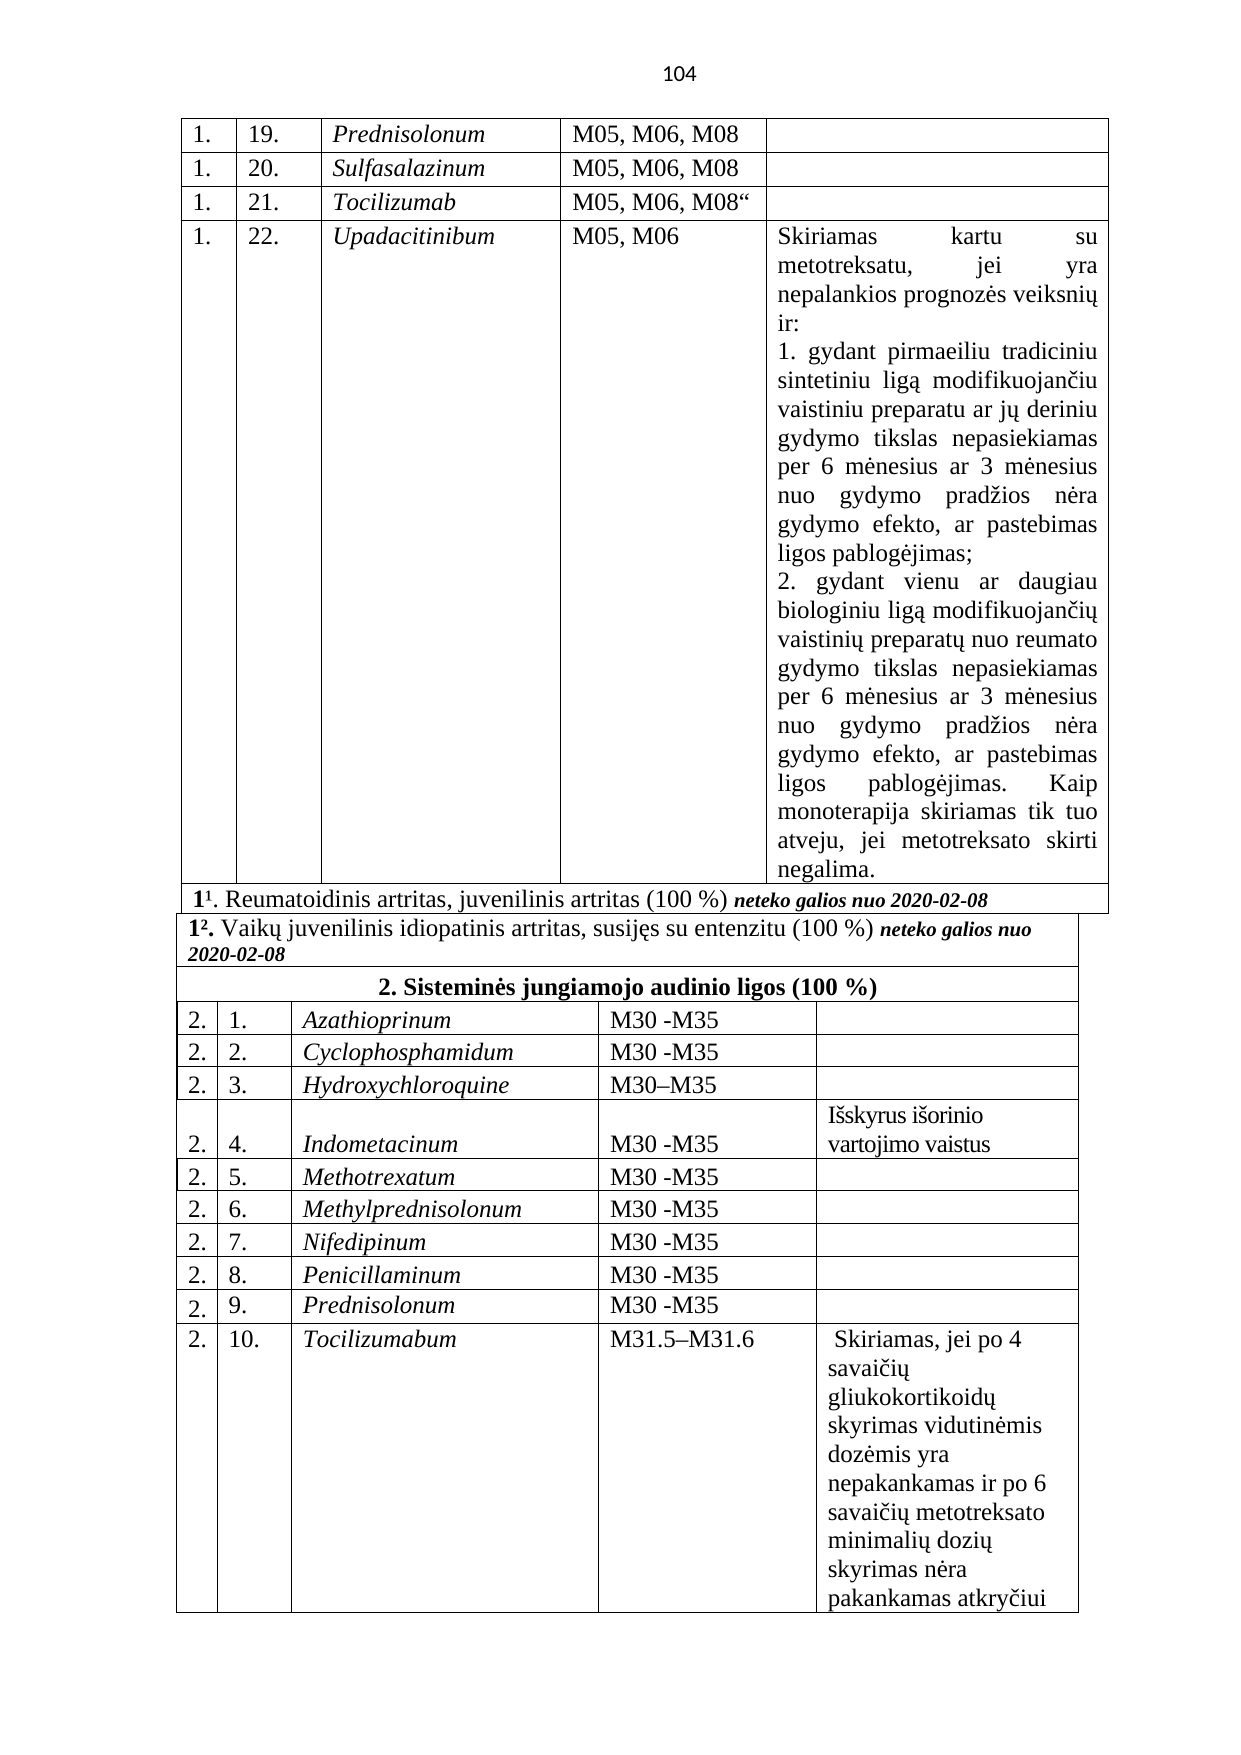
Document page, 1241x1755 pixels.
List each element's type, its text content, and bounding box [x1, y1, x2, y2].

table_cell Skiriamas, jei po 4 savaičių gliukokortikoidų skyrimas vidutinėmis dozėmis yra nepakankamas ir po 6 savaičių metotreksato minimalių dozių skyrimas nėra pakankamas atkryčiui [817, 1324, 1078, 1612]
table_cell 21. [237, 187, 321, 220]
table_cell [1084, 1034, 1088, 1066]
table_cell [1099, 1256, 1103, 1289]
table_cell [177, 220, 181, 883]
table_cell [1103, 1223, 1109, 1256]
table_cell 2. [177, 1257, 217, 1289]
table_cell M30 -M35 [599, 1191, 816, 1223]
table_cell [1109, 1001, 1123, 1033]
table_cell [1109, 1099, 1123, 1158]
table_cell 2. [178, 1067, 217, 1099]
table_cell [1084, 1256, 1088, 1289]
table_cell [1099, 1223, 1103, 1256]
table_cell [1103, 914, 1109, 966]
table_cell 2. [178, 1002, 217, 1033]
table_cell M30 -M35 [599, 1257, 816, 1289]
table_cell M31.5–M31.6 [599, 1324, 816, 1612]
table_cell [1084, 1099, 1088, 1158]
table_cell Indometacinum [292, 1100, 598, 1158]
table_cell [817, 1224, 1078, 1256]
table_cell [1109, 118, 1123, 152]
table_cell [1099, 914, 1103, 966]
table_cell Prednisolonum [322, 119, 560, 152]
table_cell Sulfasalazinum [322, 153, 560, 186]
table_cell [1088, 1190, 1093, 1223]
table_cell [1079, 966, 1083, 1001]
table_cell 2. [218, 1035, 291, 1066]
table_cell [1103, 1256, 1109, 1289]
table_cell [817, 1290, 1078, 1323]
table_cell Prednisolonum [292, 1290, 598, 1323]
table_cell 2. [178, 1035, 217, 1066]
table_cell [817, 1035, 1078, 1066]
table_cell [1079, 1323, 1083, 1612]
table_cell Methotrexatum [292, 1159, 598, 1190]
table_cell 9. [218, 1290, 291, 1323]
table_cell [1093, 1001, 1099, 1033]
table_cell 1. [182, 153, 236, 186]
table_cell [1084, 1158, 1088, 1190]
table_cell [1103, 1323, 1109, 1612]
table_cell M05, M06, M08 [561, 119, 766, 152]
table_cell M30 -M35 [599, 1100, 816, 1158]
table_cell [1109, 883, 1123, 912]
table_cell [1088, 1256, 1093, 1289]
table_cell [1109, 1158, 1123, 1190]
table_cell [1079, 1066, 1083, 1099]
table_cell M05, M06 [561, 221, 766, 883]
table_cell 2. [177, 1290, 217, 1323]
table_cell [1099, 1099, 1103, 1158]
table_cell Skiriamas kartu su metotreksatu, jei yra nepalankios prognozės veiksnių ir: 1. gydant pirmaeiliu tradiciniu sintetiniu ligą modifikuojančiu vaistiniu preparatu ar jų deriniu gydymo tikslas nepasiekiamas per 6 mėnesius ar 3 mėnesius nuo gydymo pradžios nėra gydymo efekto, ar pastebimas ligos pablogėjimas; 2. gydant vienu ar daugiau biologiniu ligą modifikuojančių vaistinių preparatų nuo reumato gydymo tikslas nepasiekiamas per 6 mėnesius ar 3 mėnesius nuo gydymo pradžios nėra gydymo efekto, ar pastebimas ligos pablogėjimas. Kaip monoterapija skiriamas tik tuo atveju, jei metotreksato skirti negalima. [767, 221, 1108, 883]
table_cell [1088, 1099, 1093, 1158]
table_cell [1088, 966, 1093, 1001]
table_cell [1084, 1066, 1088, 1099]
table_cell [1093, 966, 1099, 1001]
table_cell 6. [218, 1191, 291, 1223]
table_cell M05, M06, M08 [561, 153, 766, 186]
table_cell [1088, 914, 1093, 966]
table_cell [1079, 1256, 1083, 1289]
table_cell [1093, 1223, 1099, 1256]
table_cell 22. [237, 221, 321, 883]
table_cell 20. [237, 153, 321, 186]
table_cell Azathioprinum [292, 1002, 598, 1033]
table_cell [1093, 914, 1099, 966]
table_cell [1109, 186, 1123, 220]
table_cell [1109, 220, 1123, 883]
table_cell [767, 119, 1108, 152]
table_cell [1099, 1066, 1103, 1099]
table_cell [1079, 1099, 1083, 1158]
table_cell [1103, 1099, 1109, 1158]
table_cell [1109, 1323, 1123, 1612]
table_cell [817, 1257, 1078, 1289]
table_cell [1109, 152, 1123, 186]
table_cell [1109, 1223, 1123, 1256]
table_cell 19. [237, 119, 321, 152]
table_cell [1088, 1158, 1093, 1190]
table_cell [1084, 1223, 1088, 1256]
table_cell 1¹. Reumatoidinis artritas, juvenilinis artritas (100 %) neteko galios nuo 2020-02-08 [182, 884, 1108, 912]
table_cell [1084, 914, 1088, 966]
table_cell [177, 152, 181, 186]
table_cell Penicillaminum [292, 1257, 598, 1289]
table_cell [1088, 1034, 1093, 1066]
table_cell [1103, 1190, 1109, 1223]
table_cell [177, 883, 181, 912]
table_cell [1103, 966, 1109, 1001]
table_cell [177, 118, 181, 152]
table_cell M30–M35 [599, 1067, 816, 1099]
table_cell 3. [218, 1067, 291, 1099]
table_cell [817, 1067, 1078, 1099]
table_cell [1109, 1034, 1123, 1066]
table_cell [1093, 1066, 1099, 1099]
table_cell [1109, 966, 1123, 1001]
table_cell 2. [177, 1224, 217, 1256]
table_cell [1103, 1066, 1109, 1099]
table_cell [1079, 1190, 1083, 1223]
table_cell M30 -M35 [599, 1224, 816, 1256]
table_cell [1093, 1256, 1099, 1289]
table_cell [1103, 1289, 1109, 1323]
table_cell 2. [177, 1191, 217, 1223]
table_cell [1088, 1001, 1093, 1033]
table_cell [1099, 1190, 1103, 1223]
table_cell 1. [182, 187, 236, 220]
table_cell [1103, 1158, 1109, 1190]
table_cell [1099, 1034, 1103, 1066]
table_cell [1099, 1323, 1103, 1612]
table_cell Upadacitinibum [322, 221, 560, 883]
table_cell [1079, 914, 1083, 966]
table_cell M30 -M35 [599, 1002, 816, 1033]
table_cell 4. [218, 1100, 291, 1158]
table_cell [1093, 1289, 1099, 1323]
table_cell 2. [177, 1100, 217, 1158]
table_cell [817, 1159, 1078, 1190]
table_cell [817, 1002, 1078, 1033]
table_cell [817, 1191, 1078, 1223]
table_cell [1079, 1158, 1083, 1190]
table_cell 1. [182, 221, 236, 883]
table_cell 2. Sisteminės jungiamojo audinio ligos (100 %) [177, 967, 1078, 1001]
table_cell [1093, 1190, 1099, 1223]
table_cell 10. [218, 1324, 291, 1612]
table_cell [1079, 1289, 1083, 1323]
table_cell [1099, 1001, 1103, 1033]
table_cell [1088, 1323, 1093, 1612]
table_cell [1109, 1190, 1123, 1223]
table_cell [1109, 1289, 1123, 1323]
table_cell [1084, 1289, 1088, 1323]
table_cell Nifedipinum [292, 1224, 598, 1256]
table_cell 1². Vaikų juvenilinis idiopatinis artritas, susijęs su entenzitu (100 %) neteko galios nuo 2020-02-08 [177, 914, 1078, 966]
table_cell [1084, 1323, 1088, 1612]
table_cell 1. [218, 1002, 291, 1033]
table_cell [1103, 1001, 1109, 1033]
table_cell Cyclophosphamidum [292, 1035, 598, 1066]
table_cell 8. [218, 1257, 291, 1289]
table_cell [1109, 913, 1123, 966]
table_cell Tocilizumabum [292, 1324, 598, 1612]
table_cell [1084, 1001, 1088, 1033]
table_cell Išskyrus išorinio vartojimo vaistus [817, 1100, 1078, 1158]
table_cell [1088, 1289, 1093, 1323]
table_cell [1079, 1223, 1083, 1256]
table_cell 1. [182, 119, 236, 152]
table_cell [767, 153, 1108, 186]
table_cell [1088, 1223, 1093, 1256]
table_cell M30 -M35 [599, 1035, 816, 1066]
table_cell [1079, 1034, 1083, 1066]
table_cell [177, 186, 181, 220]
table_cell [1099, 966, 1103, 1001]
table_cell 2. [177, 1324, 217, 1612]
table_cell M30 -M35 [599, 1290, 816, 1323]
table_cell [1109, 1066, 1123, 1099]
table_cell [1099, 1289, 1103, 1323]
table_cell [1093, 1323, 1099, 1612]
table_cell [1084, 1190, 1088, 1223]
table_cell M30 -M35 [599, 1159, 816, 1190]
table_cell [1079, 1001, 1083, 1033]
table_cell Methylprednisolonum [292, 1191, 598, 1223]
table_cell 7. [218, 1224, 291, 1256]
table_cell [1103, 1034, 1109, 1066]
table_cell 2. [178, 1159, 217, 1190]
table_cell Hydroxychloroquine [292, 1067, 598, 1099]
table_cell [1093, 1034, 1099, 1066]
table_cell [1093, 1099, 1099, 1158]
table_cell 5. [218, 1159, 291, 1190]
table_cell M05, M06, M08“ [561, 187, 766, 220]
table_cell [1099, 1158, 1103, 1190]
table_cell [1088, 1066, 1093, 1099]
table_cell [1084, 966, 1088, 1001]
table_cell Tocilizumab [322, 187, 560, 220]
table_cell [1109, 1256, 1123, 1289]
table_cell [767, 187, 1108, 220]
table_cell [1093, 1158, 1099, 1190]
